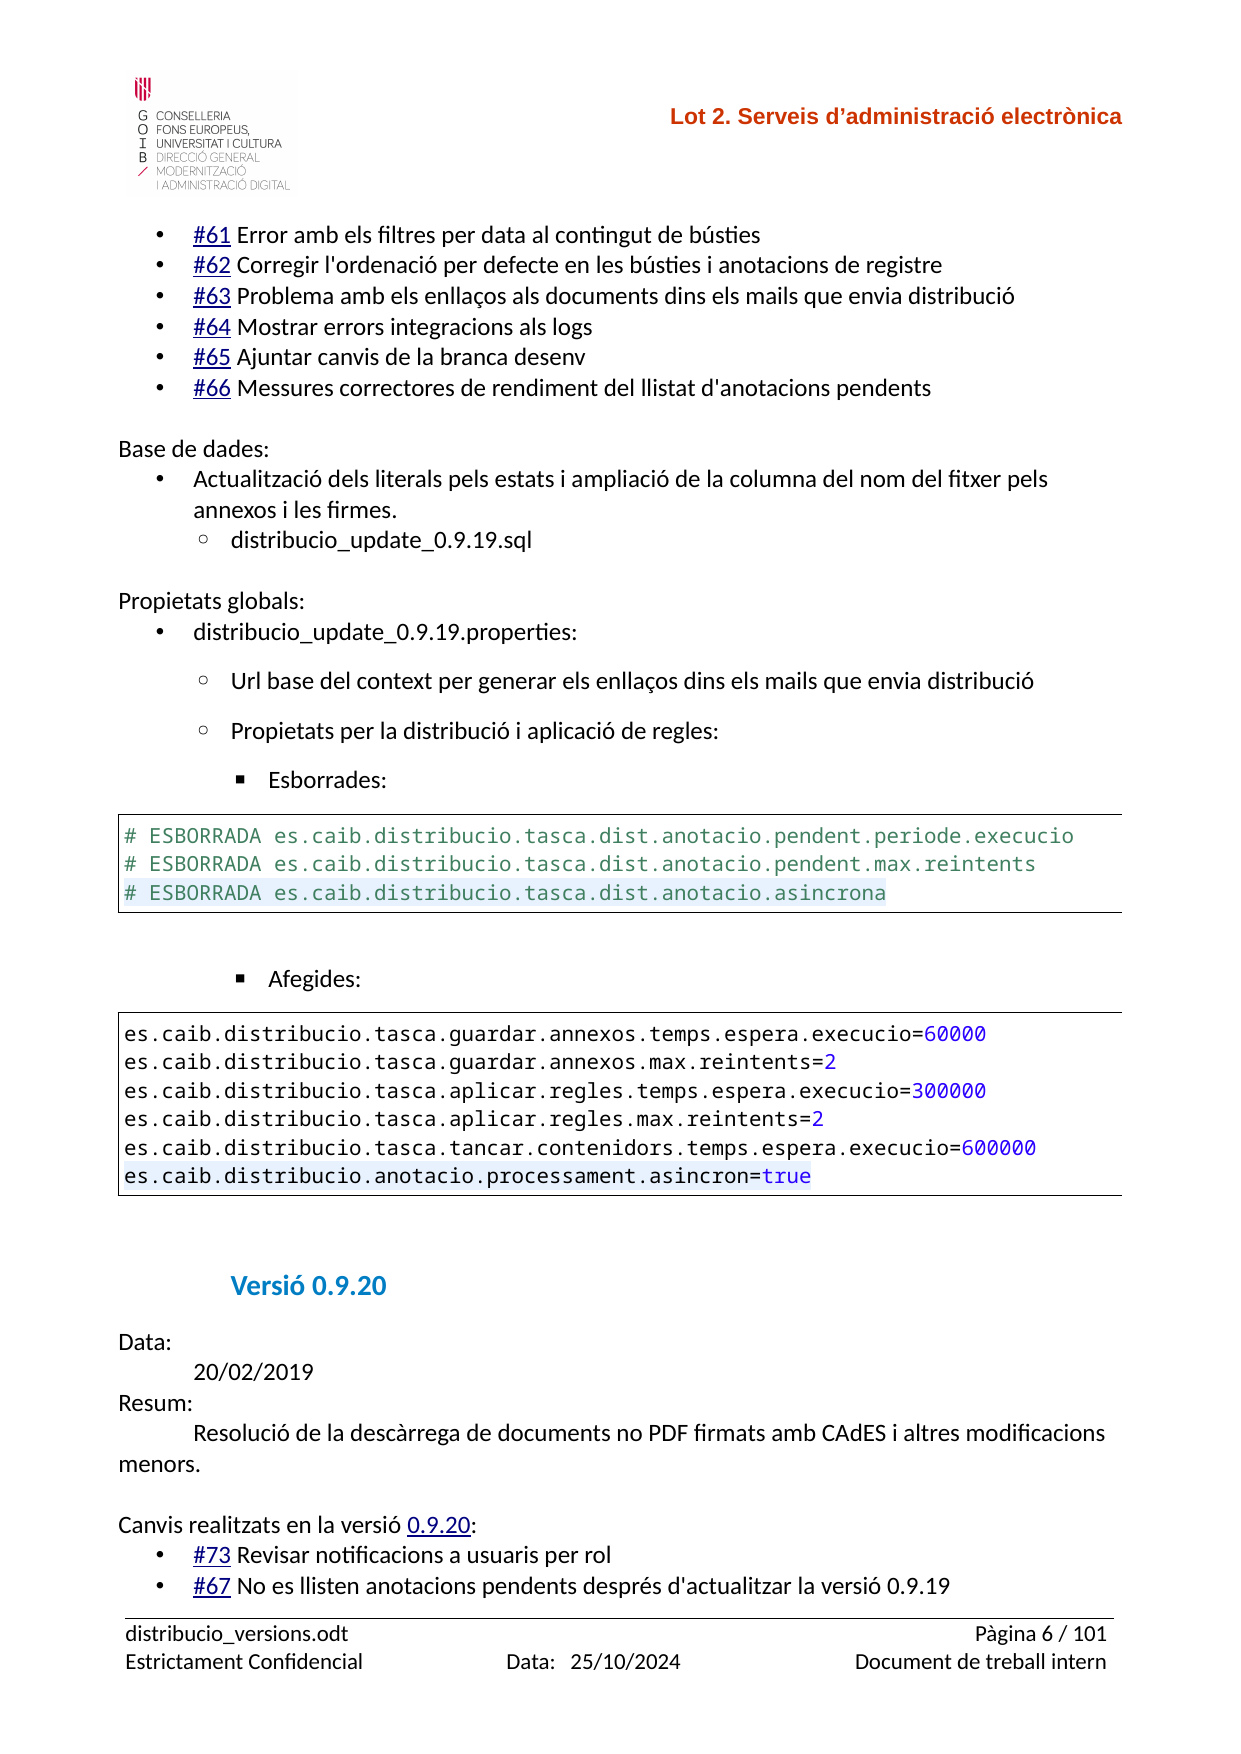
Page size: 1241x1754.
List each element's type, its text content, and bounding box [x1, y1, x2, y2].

text Data: [118, 1326, 1122, 1356]
list Esborrades: [231, 765, 1122, 795]
table_header es.caib.distribucio.tasca.guardar.annexos.temps.espera.execucio=60000 es.caib.distribucio.tasca.guardar.annexos.max.reintents=2 es.caib.distribucio.tasca.aplicar.regles.temps.espera.execucio=300000 es.caib.distribucio.tasca.aplicar.regles.max.reintents=2 es.caib.distribucio.tasca.tancar.contenidors.temps.espera.execucio=600000 es.caib.distribucio.anotacio.processament.asincron=true [119, 1013, 1122, 1195]
subtitle Versió 0.9.20 [153, 1267, 1122, 1302]
text Propietats globals: [118, 585, 1122, 616]
list distribucio_update_0.9.19.sql [193, 524, 1122, 555]
list #67 No es llisten anotacions pendents després d'actualitzar la versió 0.9.19 [156, 1570, 1122, 1601]
list Actualització dels literals pels estats i ampliació de la columna del nom del fitxer pels annexos i les firmes. [156, 463, 1122, 524]
list #62 Corregir l'ordenació per defecte en les bústies i anotacions de registre [156, 250, 1122, 280]
list Propietats per la distribució i aplicació de regles: [193, 715, 1122, 746]
list #73 Revisar notificacions a usuaris per rol [156, 1539, 1122, 1570]
picture [126, 70, 299, 197]
list #63 Problema amb els enllaços als documents dins els mails que envia distribució [156, 280, 1122, 311]
list #61 Error amb els filtres per data al contingut de bústies [156, 219, 1122, 250]
table_header # ESBORRADA es.caib.distribucio.tasca.dist.anotacio.pendent.periode.execucio # ESBORRADA es.caib.distribucio.tasca.dist.anotacio.pendent.max.reintents # ESBORRADA es.caib.distribucio.tasca.dist.anotacio.asincrona [119, 815, 1122, 912]
list Afegides: [231, 963, 1122, 993]
text Base de dades: [118, 433, 1122, 463]
text Canvis realitzats en la versió 0.9.20: [118, 1509, 1122, 1539]
text 20/02/2019 [118, 1356, 1122, 1387]
list #64 Mostrar errors integracions als logs [156, 311, 1122, 341]
list #65 Ajuntar canvis de la branca desenv [156, 341, 1122, 372]
text Resolució de la descàrrega de documents no PDF firmats amb CAdES i altres modificacions menors. [118, 1417, 1122, 1478]
list Url base del context per generar els enllaços dins els mails que envia distribució [193, 666, 1122, 696]
text Resum: [118, 1387, 1122, 1417]
list distribucio_update_0.9.19.properties: [156, 616, 1122, 646]
list #66 Messures correctores de rendiment del llistat d'anotacions pendents [156, 372, 1122, 402]
